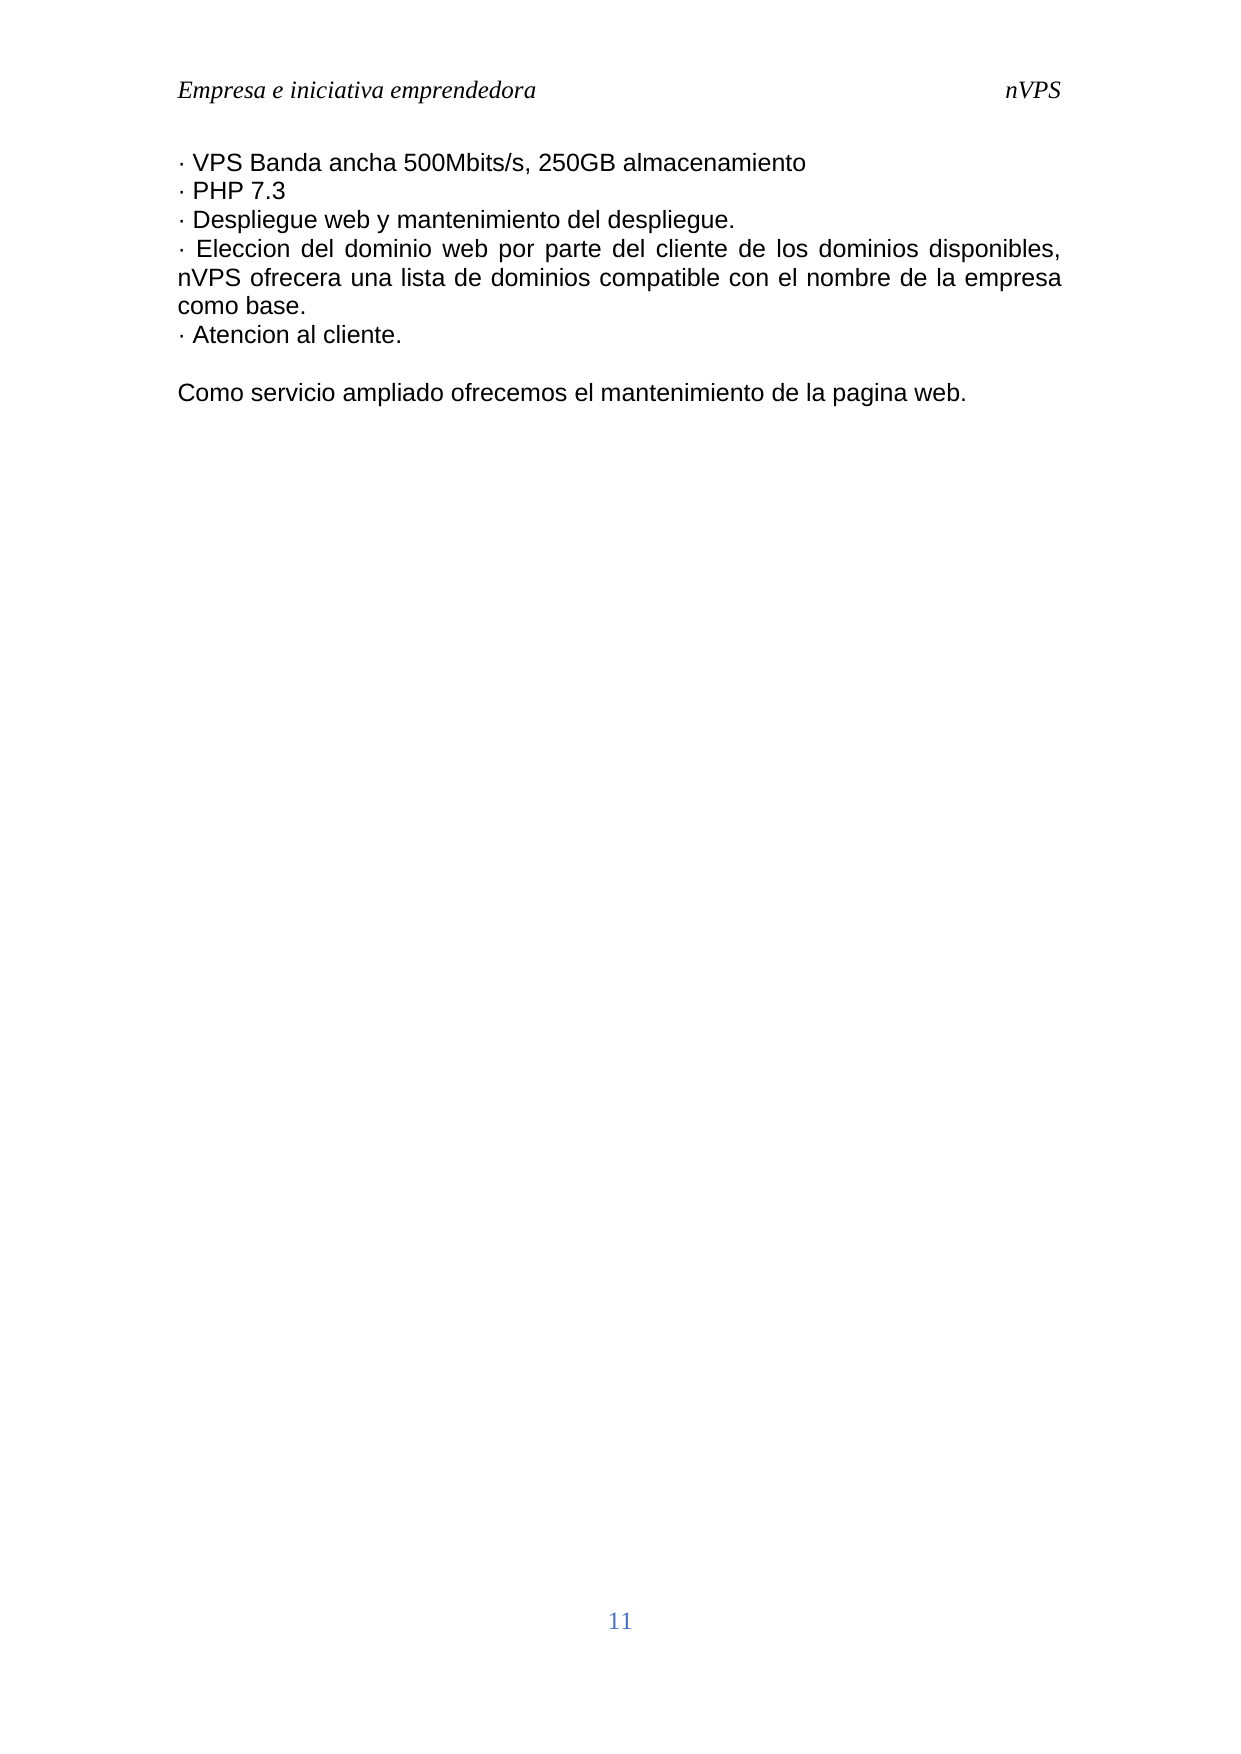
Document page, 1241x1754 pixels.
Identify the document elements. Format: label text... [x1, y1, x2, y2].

text Como servicio ampliado ofrecemos el mantenimiento de la pagina web. [177, 378, 1063, 406]
text · PHP 7.3 [177, 176, 1063, 205]
text · Eleccion del dominio web por parte del cliente de los dominios disponibles, nVPS ofrecera una lista de dominios compatible con el nombre de la empresa como base. [177, 234, 1063, 320]
text · VPS Banda ancha 500Mbits/s, 250GB almacenamiento [177, 148, 1063, 176]
text · Atencion al cliente. [177, 320, 1063, 349]
text · Despliegue web y mantenimiento del despliegue. [177, 205, 1063, 234]
